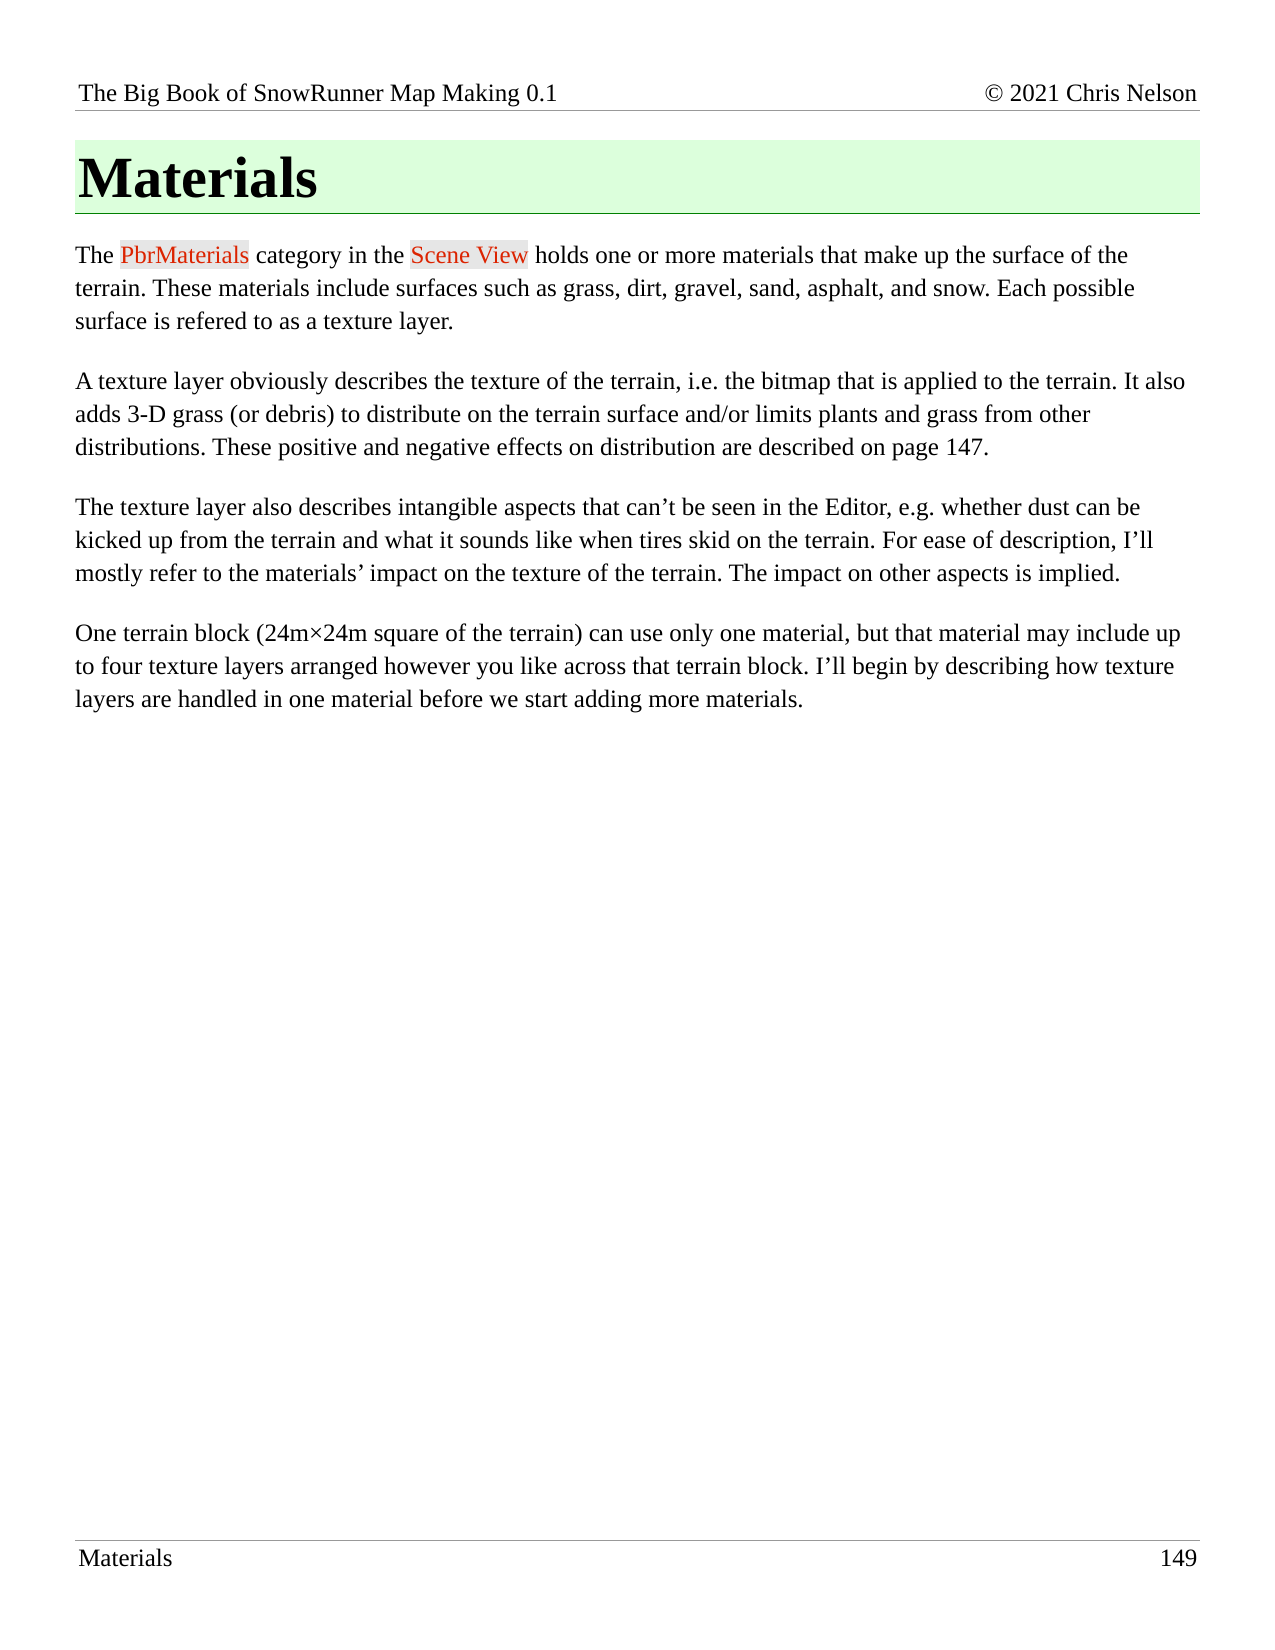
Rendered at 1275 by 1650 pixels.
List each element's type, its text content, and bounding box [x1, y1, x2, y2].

text A texture layer obviously describes the texture of the terrain, i.e. the bitmap that is applied to the terrain. It also adds 3‑D grass (or debris) to distribute on the terrain surface and/or limits plants and grass from other distributions. These positive and negative effects on distribution are described on page 147. [75, 366, 1200, 461]
text The texture layer also describes intangible aspects that can’t be seen in the Editor, e.g. whether dust can be kicked up from the terrain and what it sounds like when tires skid on the terrain. For ease of description, I’ll mostly refer to the materials’ impact on the texture of the terrain. The impact on other aspects is implied. [75, 492, 1200, 587]
text One terrain block (24m×24m square of the terrain) can use only one material, but that material may include up to four texture layers arranged however you like across that terrain block. I’ll begin by describing how texture layers are handled in one material before we start adding more materials. [75, 618, 1200, 713]
subtitle Materials [75, 140, 1200, 213]
text The PbrMaterials category in the Scene View holds one or more materials that make up the surface of the terrain. These materials include surfaces such as grass, dirt, gravel, sand, asphalt, and snow. Each possible surface is refered to as a texture layer. [75, 240, 1200, 335]
